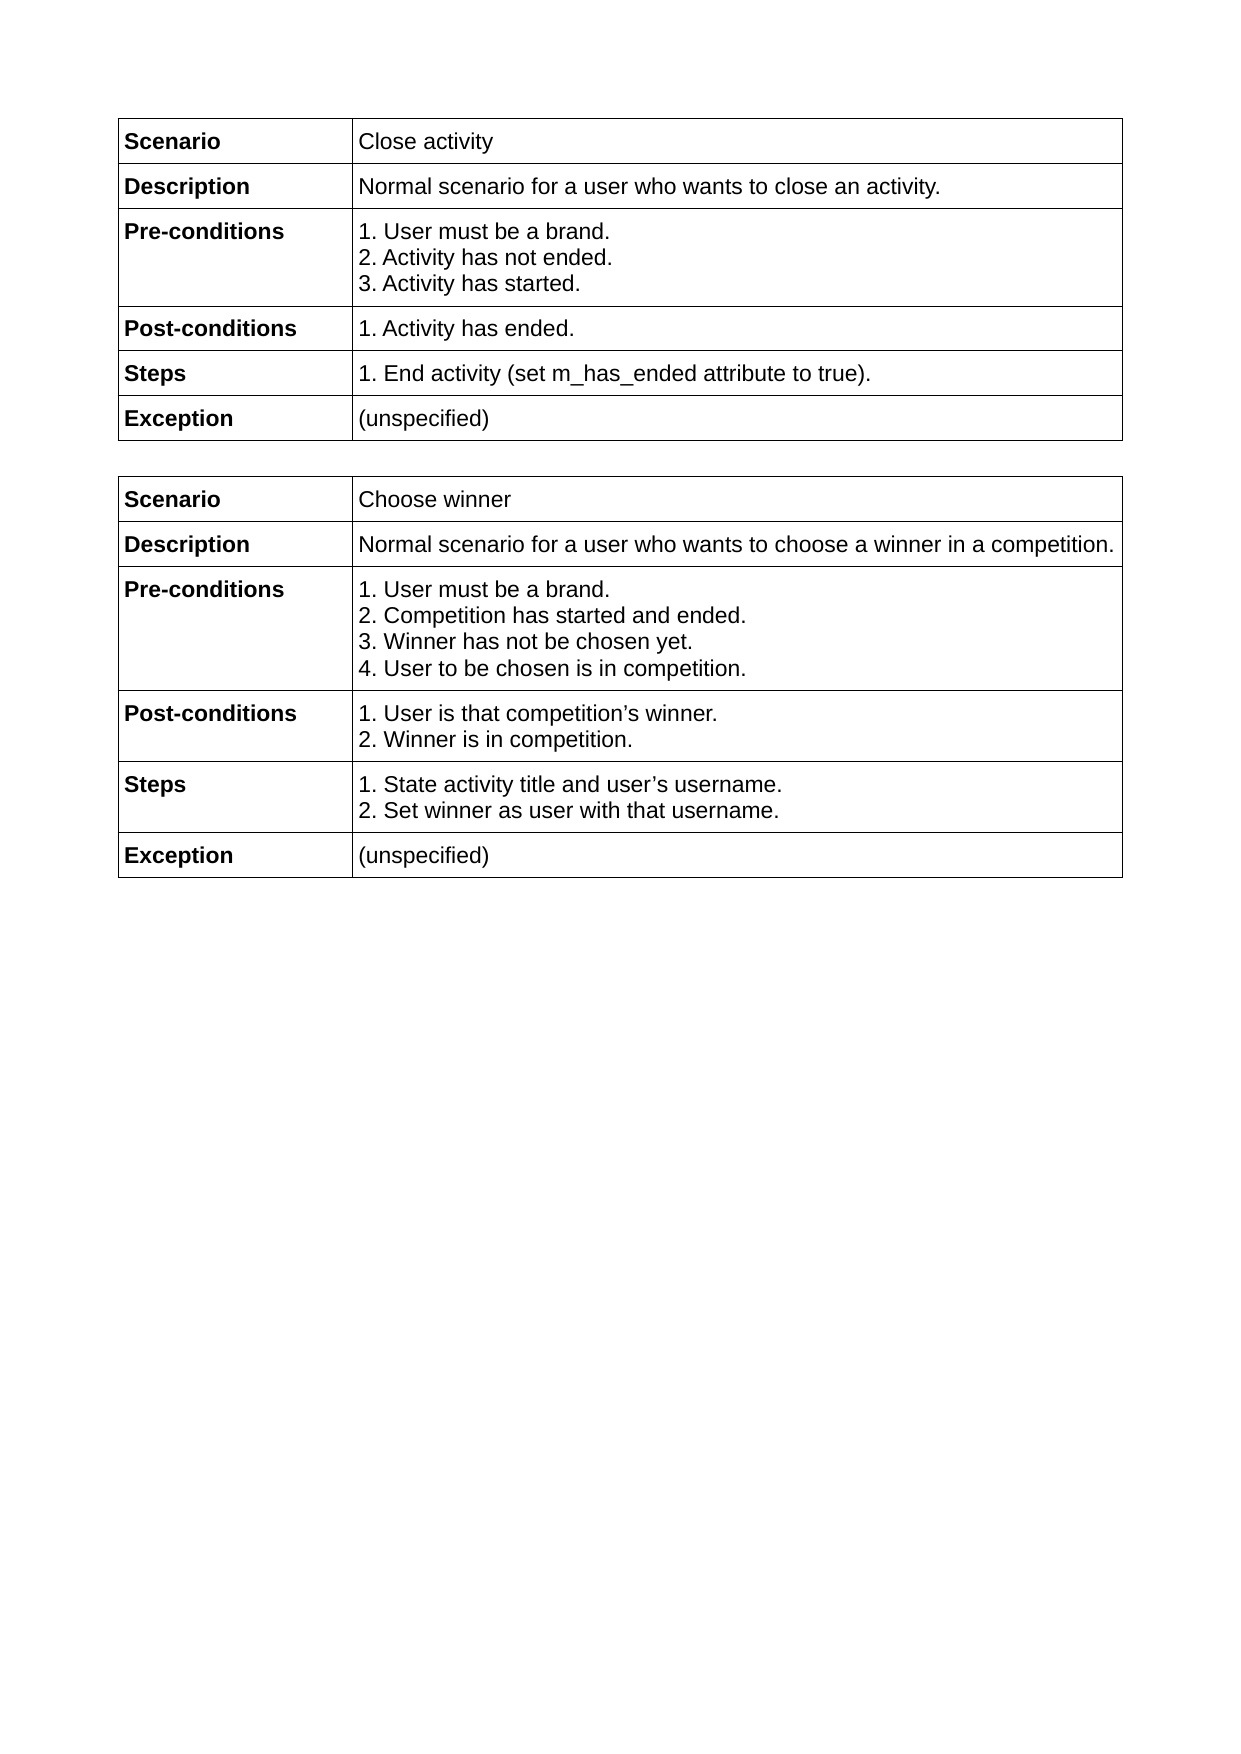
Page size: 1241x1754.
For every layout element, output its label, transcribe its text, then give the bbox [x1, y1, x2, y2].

table_cell Steps [119, 762, 352, 832]
table_cell Normal scenario for a user who wants to choose a winner in a competition. [353, 522, 1122, 566]
table_cell (unspecified) [353, 396, 1122, 440]
table_cell Normal scenario for a user who wants to close an activity. [353, 164, 1122, 208]
table_cell Steps [119, 351, 352, 395]
table_cell Pre-conditions [119, 567, 352, 690]
table_cell (unspecified) [353, 833, 1122, 877]
table_header Scenario [119, 477, 352, 521]
table_cell 1. User is that competition’s winner. 2. Winner is in competition. [353, 691, 1122, 761]
table_cell 1. User must be a brand. 2. Competition has started and ended. 3. Winner has not be chosen yet. 4. User to be chosen is in competition. [353, 567, 1122, 690]
table_cell 1. State activity title and user’s username. 2. Set winner as user with that username. [353, 762, 1122, 832]
table_header Choose winner [353, 477, 1122, 521]
table_header Close activity [353, 119, 1122, 163]
table_cell 1. End activity (set m_has_ended attribute to true). [353, 351, 1122, 395]
table_cell Description [119, 164, 352, 208]
table_cell Pre-conditions [119, 209, 352, 306]
table_cell Exception [119, 396, 352, 440]
table_header Scenario [119, 119, 352, 163]
table_cell Exception [119, 833, 352, 877]
table_cell 1. Activity has ended. [353, 307, 1122, 350]
table_cell 1. User must be a brand. 2. Activity has not ended. 3. Activity has started. [353, 209, 1122, 306]
table_cell Post-conditions [119, 307, 352, 350]
table_cell Description [119, 522, 352, 566]
table_cell Post-conditions [119, 691, 352, 761]
